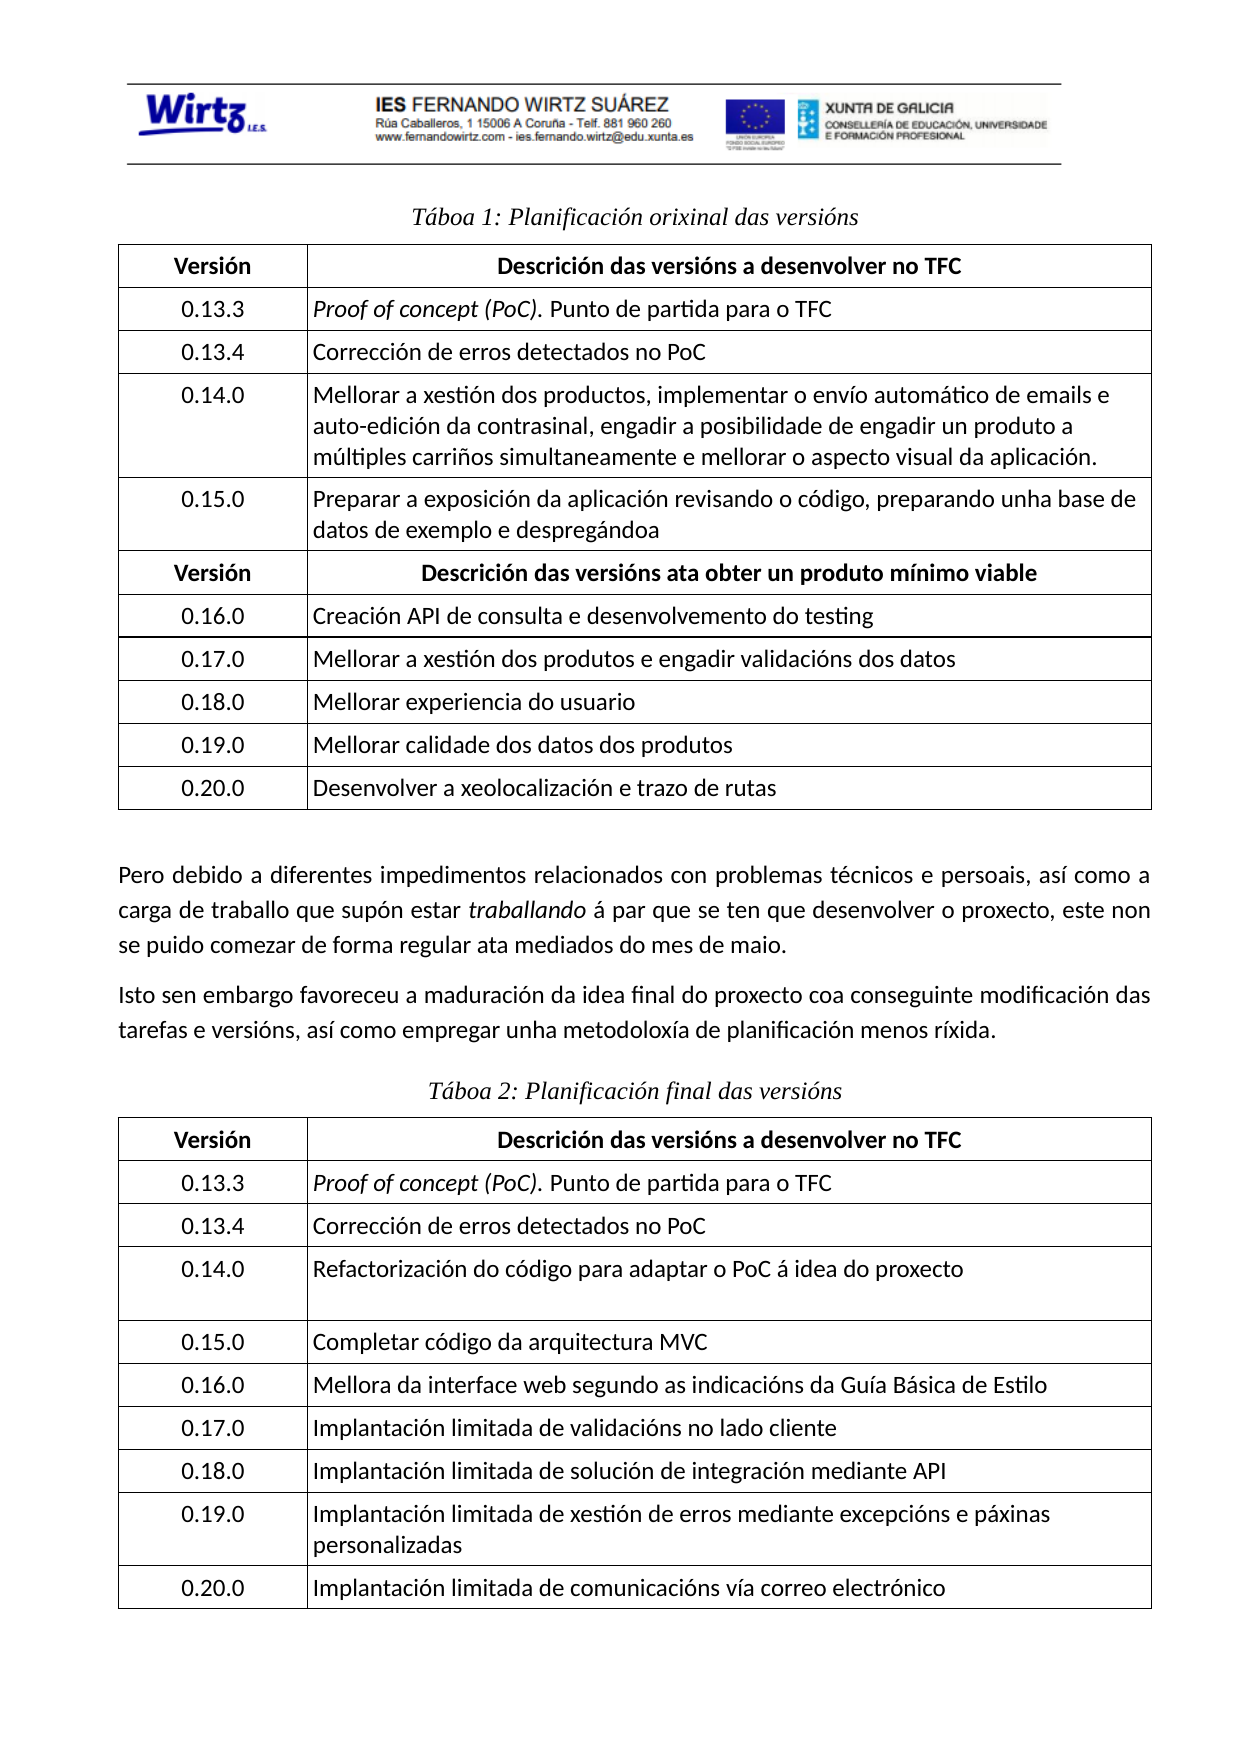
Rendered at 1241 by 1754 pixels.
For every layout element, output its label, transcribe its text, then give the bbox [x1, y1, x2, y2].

table_cell Completar código da arquitectura MVC [308, 1321, 1151, 1363]
table_cell Corrección de erros detectados no PoC [308, 331, 1151, 373]
text Pero debido a diferentes impedimentos relacionados con problemas técnicos e persoais, así como a carga de traballo que supón estar traballando á par que se ten que desenvolver o proxecto, este non se puido comezar de forma regular ata mediados do mes de maio. [118, 859, 1152, 960]
table_cell 0.13.3 [119, 288, 307, 330]
table_cell Refactorización do código para adaptar o PoC á idea do proxecto [308, 1247, 1151, 1320]
table_cell Implantación limitada de validacións no lado cliente [308, 1407, 1151, 1449]
table_cell Proof of concept (PoC). Punto de partida para o TFC [308, 288, 1151, 330]
text Isto sen embargo favoreceu a maduración da idea final do proxecto coa conseguinte modificación das tarefas e versións, así como empregar unha metodoloxía de planificación menos ríxida. [118, 979, 1152, 1044]
table_cell Corrección de erros detectados no PoC [308, 1204, 1151, 1246]
table_cell 0.14.0 [119, 1247, 307, 1320]
table_cell 0.20.0 [119, 1566, 307, 1608]
table_cell Descrición das versións ata obter un produto mínimo viable [308, 551, 1151, 593]
table_header Versión [119, 245, 307, 287]
text Táboa 1: Planificación orixinal das versións [118, 202, 1152, 231]
table_cell Mellorar a xestión dos productos, implementar o envío automático de emails e auto-edición da contrasinal, engadir a posibilidade de engadir un produto a múltiples carriños simultaneamente e mellorar o aspecto visual da aplicación. [308, 374, 1151, 477]
table_cell 0.16.0 [119, 1364, 307, 1406]
table_cell Mellora da interface web segundo as indicacións da Guía Básica de Estilo [308, 1364, 1151, 1406]
table_cell 0.19.0 [119, 1493, 307, 1565]
table_cell Preparar a exposición da aplicación revisando o código, preparando unha base de datos de exemplo e despregándoa [308, 478, 1151, 550]
table_cell 0.17.0 [119, 638, 307, 679]
table_cell 0.13.4 [119, 1204, 307, 1246]
table_header Versión [119, 1118, 307, 1160]
table_cell Mellorar a xestión dos produtos e engadir validacións dos datos [308, 638, 1151, 679]
table_cell 0.15.0 [119, 478, 307, 550]
table_cell Implantación limitada de xestión de erros mediante excepcións e páxinas personalizadas [308, 1493, 1151, 1565]
table_cell 0.17.0 [119, 1407, 307, 1449]
table_header Descrición das versións a desenvolver no TFC [308, 245, 1151, 287]
table_cell Implantación limitada de comunicacións vía correo electrónico [308, 1566, 1151, 1608]
table_cell Implantación limitada de solución de integración mediante API [308, 1450, 1151, 1492]
table_cell Desenvolver a xeolocalización e trazo de rutas [308, 767, 1151, 808]
table_cell 0.13.4 [119, 331, 307, 373]
table_cell Mellorar experiencia do usuario [308, 681, 1151, 722]
table_header Descrición das versións a desenvolver no TFC [308, 1118, 1151, 1160]
table_cell Proof of concept (PoC). Punto de partida para o TFC [308, 1161, 1151, 1203]
table_cell 0.15.0 [119, 1321, 307, 1363]
table_cell 0.18.0 [119, 1450, 307, 1492]
picture [118, 73, 1072, 173]
table_cell 0.16.0 [119, 595, 307, 636]
table_cell Creación API de consulta e desenvolvemento do testing [308, 595, 1151, 636]
table_cell 0.18.0 [119, 681, 307, 722]
table_cell 0.13.3 [119, 1161, 307, 1203]
table_cell 0.14.0 [119, 374, 307, 477]
table_cell 0.19.0 [119, 724, 307, 766]
table_cell Mellorar calidade dos datos dos produtos [308, 724, 1151, 766]
table_cell 0.20.0 [119, 767, 307, 808]
text Táboa 2: Planificación final das versións [118, 1076, 1152, 1104]
table_cell Versión [119, 551, 307, 593]
